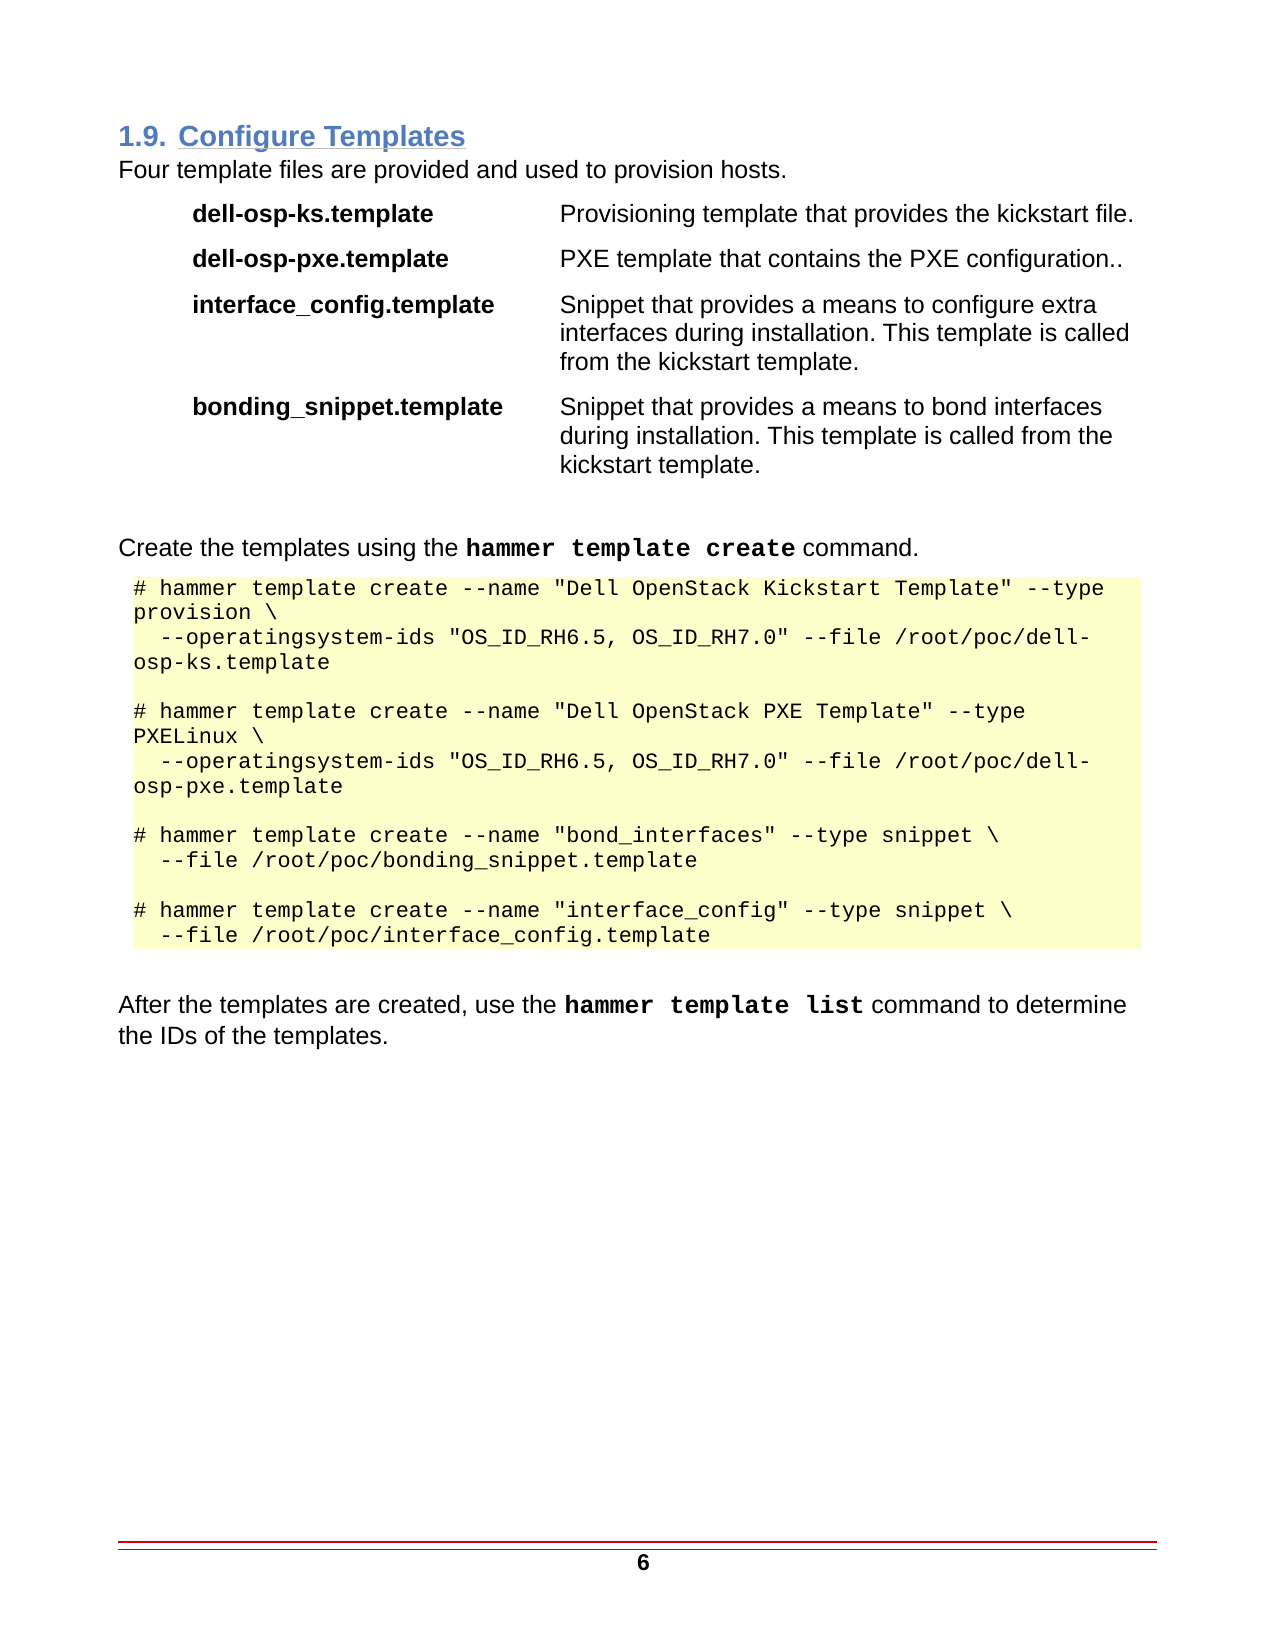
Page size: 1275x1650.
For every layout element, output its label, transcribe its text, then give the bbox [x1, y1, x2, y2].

table_cell Snippet that provides a means to bond interfaces during installation. This template is called from the kickstart template. [560, 389, 1157, 492]
table_cell Snippet that provides a means to configure extra interfaces during installation. This template is called from the kickstart template. [560, 287, 1157, 389]
table_header dell-osp-ks.template [118, 196, 559, 241]
table_cell bonding_snippet.template [118, 389, 559, 492]
text Create the templates using the hammer template create command. [118, 533, 1157, 564]
table_cell PXE template that contains the PXE configuration.. [560, 241, 1157, 287]
text Four template files are provided and used to provision hosts. [118, 155, 1157, 184]
text After the templates are created, use the hammer template list command to determine the IDs of the templates. [118, 990, 1157, 1049]
text # hammer template create --name "Dell OpenStack Kickstart Template" --type provision \ --operatingsystem-ids "OS_ID_RH6.5, OS_ID_RH7.0" --file /root/poc/dell-osp-ks.template # hammer template create --name "Dell OpenStack PXE Template" --type PXELinux \ --operatingsystem-ids "OS_ID_RH6.5, OS_ID_RH7.0" --file /root/poc/dell-osp-pxe.template # hammer template create --name "bond_interfaces" --type snippet \ --file /root/poc/bonding_snippet.template # hammer template create --name "interface_config" --type snippet \ --file /root/poc/interface_config.template [133, 577, 1142, 949]
table_header Provisioning template that provides the kickstart file. [560, 196, 1157, 241]
table_cell dell-osp-pxe.template [118, 241, 559, 287]
table_cell interface_config.template [118, 287, 559, 389]
subtitle Configure Templates [118, 118, 1157, 152]
